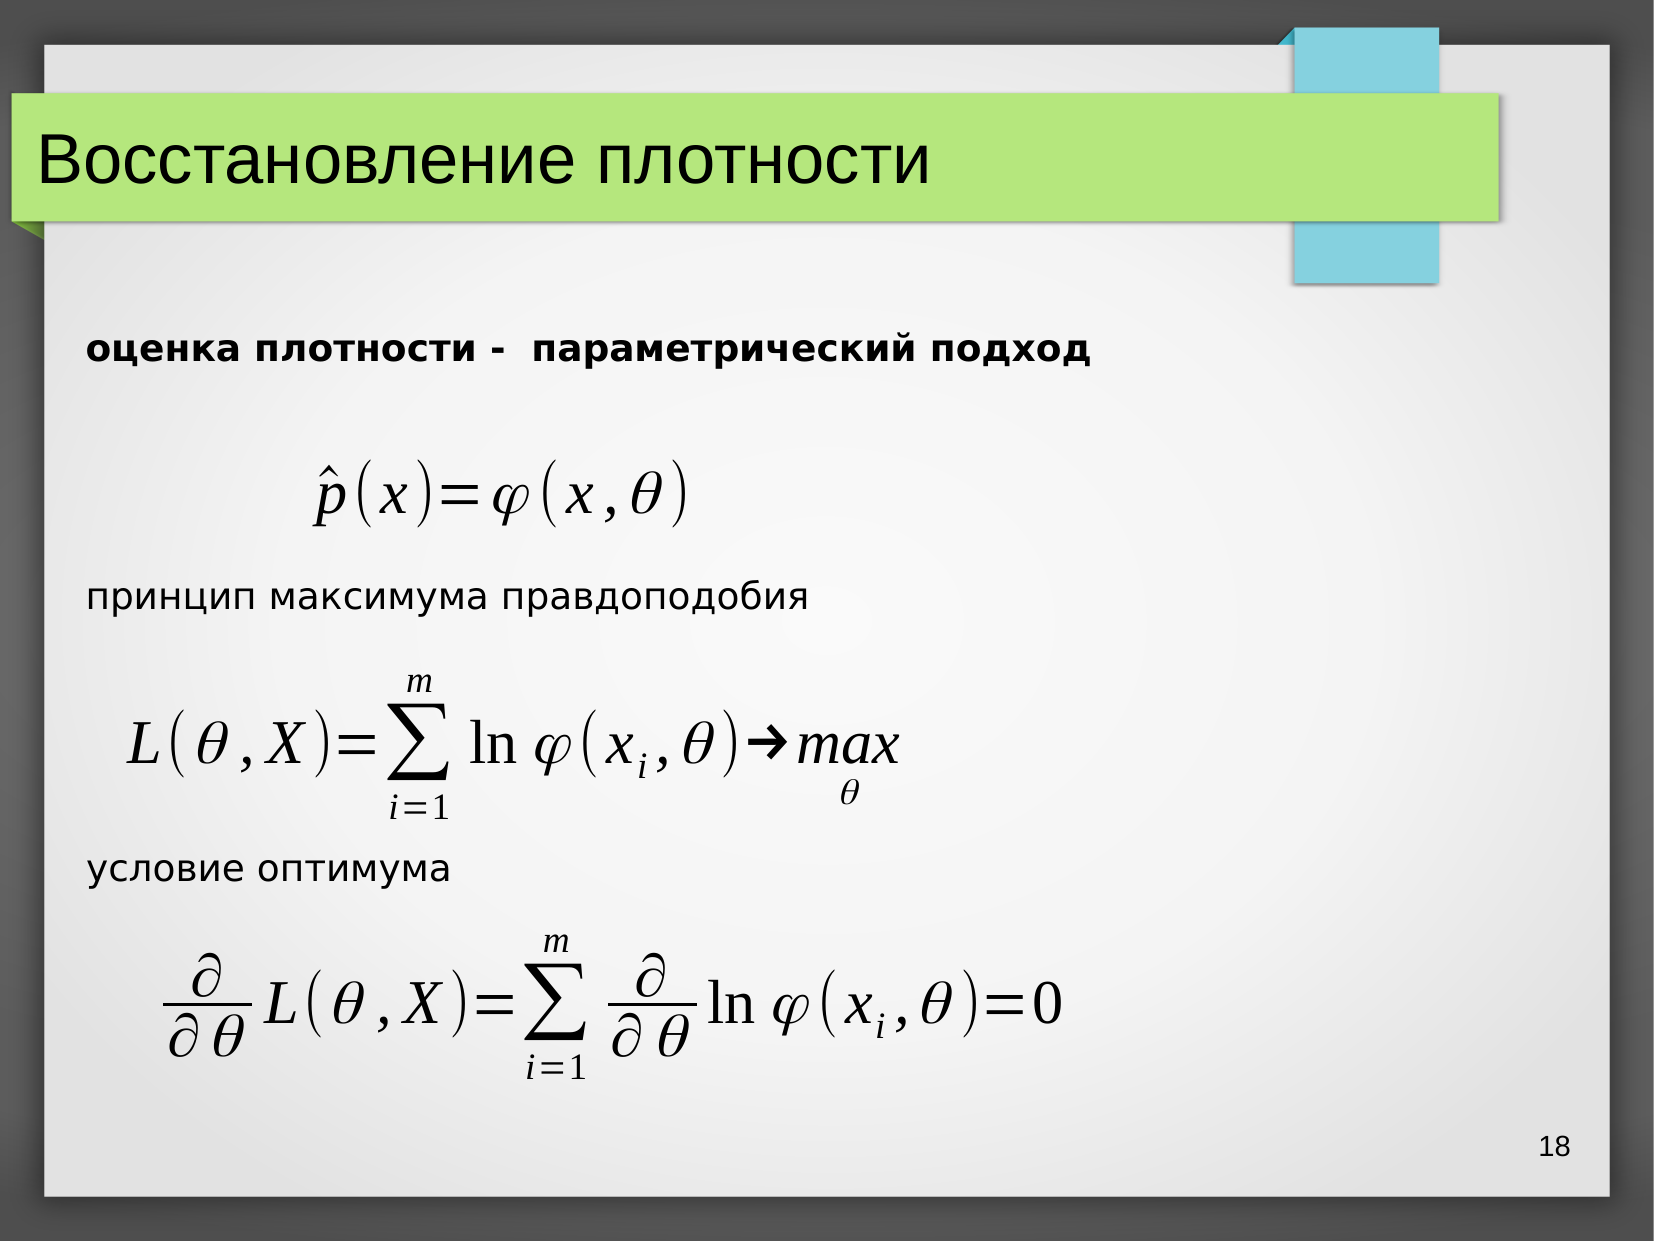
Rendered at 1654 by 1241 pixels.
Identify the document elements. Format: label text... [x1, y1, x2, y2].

text_box принцип максимума правдоподобия [70, 567, 886, 626]
picture [0, 0, 1654, 1241]
text_box условие оптимума [71, 839, 886, 898]
chart [118, 658, 910, 827]
title Восстановление плотности [35, 118, 1489, 200]
chart [153, 918, 1071, 1087]
text_box оценка плотности - параметрический подход [70, 318, 1548, 421]
chart [303, 456, 697, 532]
